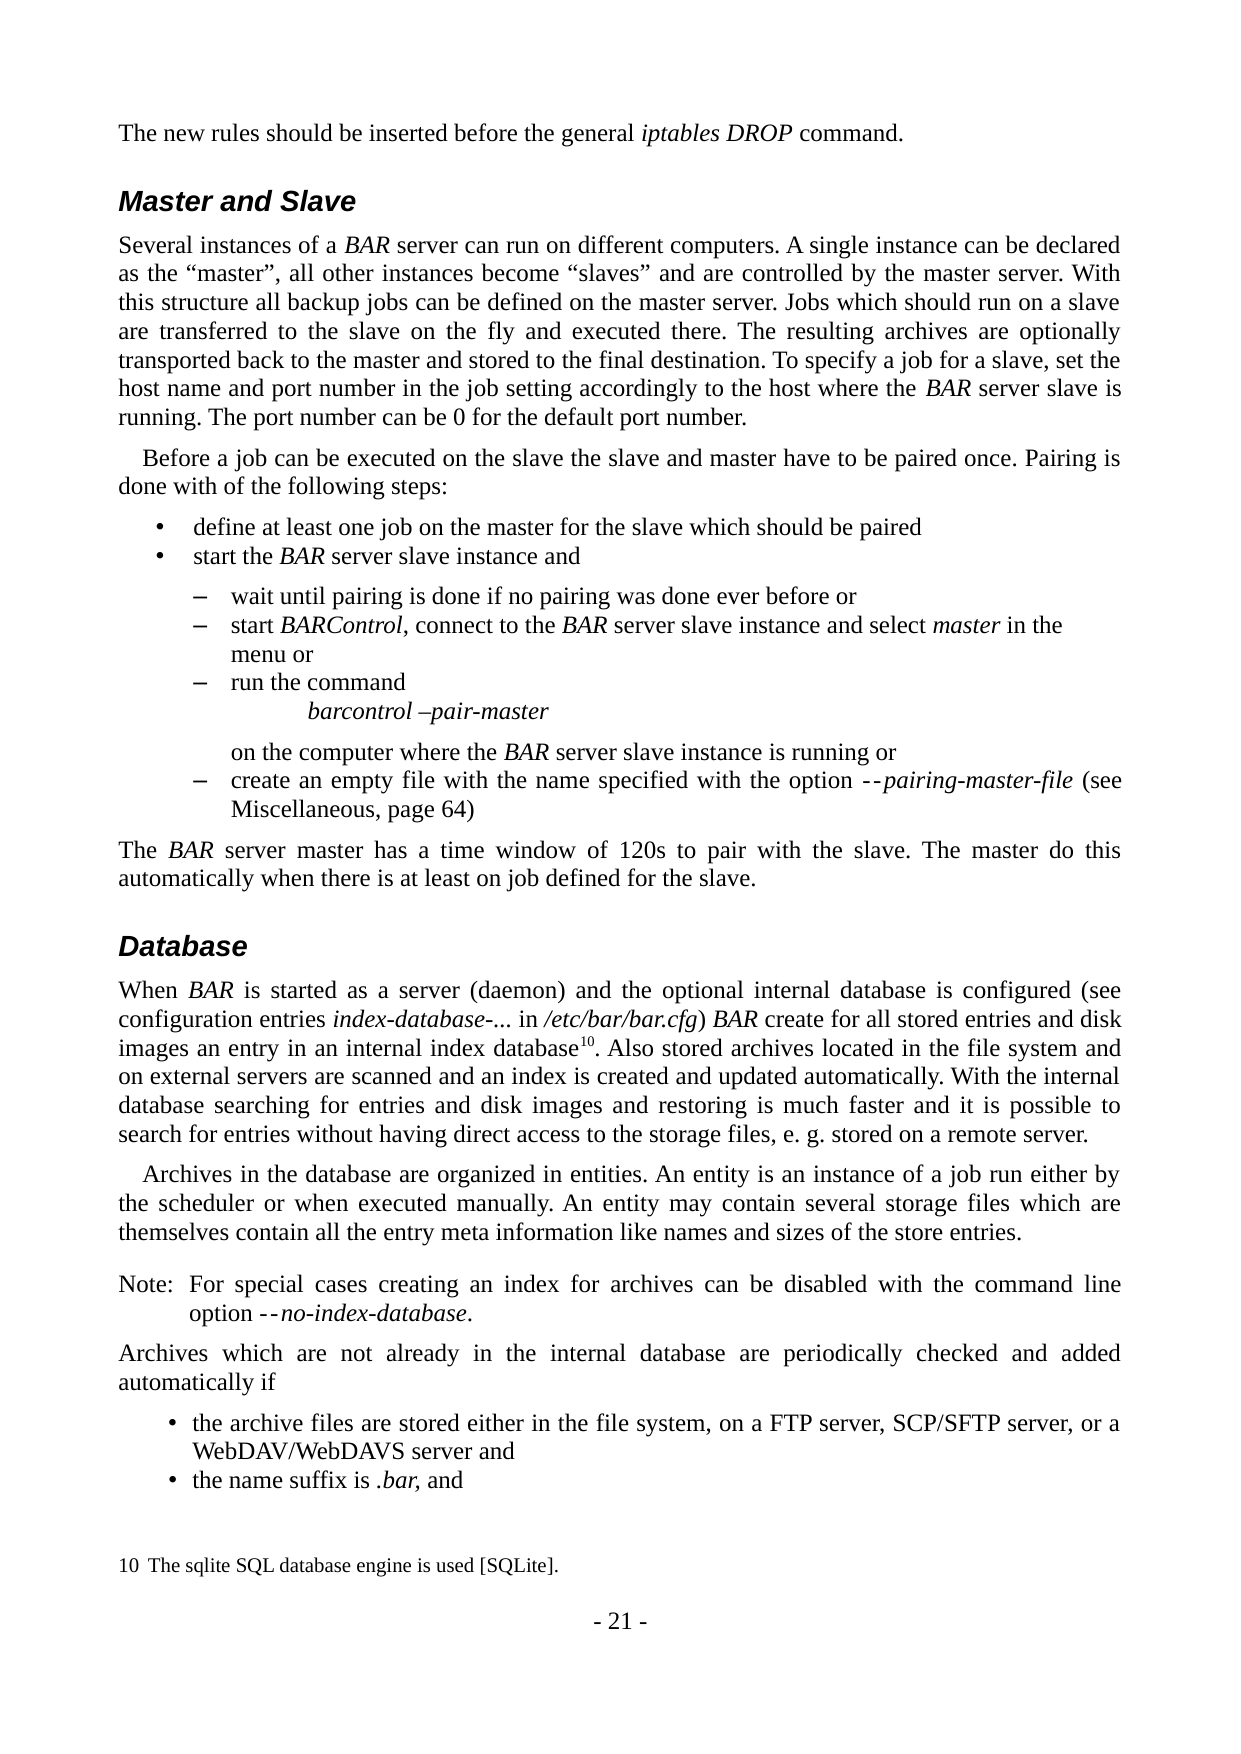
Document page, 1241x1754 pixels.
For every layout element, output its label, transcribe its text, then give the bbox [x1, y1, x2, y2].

list the archive files are stored either in the file system, on a FTP server, SCP/SFTP server, or a WebDAV/WebDAVS server and [168, 1408, 1122, 1465]
list define at least one job on the master for the slave which should be paired [156, 512, 1122, 541]
list wait until pairing is done if no pairing was done ever before or [193, 581, 1122, 610]
subtitle Master and Slave [118, 184, 1122, 217]
subtitle Database [118, 929, 1122, 963]
text When BAR is started as a server (daemon) and the optional internal database is configured (see configuration entries index-database-... in /etc/bar/bar.cfg) BAR create for all stored entries and disk images an entry in an internal index database. Also stored archives located in the file system and on external servers are scanned and an index is created and updated automatically. With the internal database searching for entries and disk images and restoring is much faster and it is possible to search for entries without having direct access to the storage files, e. g. stored on a remote server. [118, 975, 1122, 1148]
list start the BAR server slave instance and [156, 541, 1122, 569]
text Before a job can be executed on the slave the slave and master have to be paired once. Pairing is done with of the following steps: [118, 443, 1122, 500]
text The sqlite SQL database engine is used [SQLite]. [118, 1553, 1122, 1577]
list start BARControl, connect to the BAR server slave instance and select master in the menu or [193, 610, 1122, 667]
text barcontrol –pair-master [159, 696, 1122, 725]
list run the command [193, 667, 1122, 696]
list create an empty file with the name specified with the option ‑‑pairing-master-file (see Miscellaneous, page 63) [193, 766, 1122, 823]
list on the computer where the BAR server slave instance is running or [231, 737, 1122, 766]
text Archives which are not already in the internal database are periodically checked and added automatically if [118, 1338, 1122, 1396]
text Several instances of a BAR server can run on different computers. A single instance can be declared as the “master”, all other instances become “slaves” and are controlled by the master server. With this structure all backup jobs can be defined on the master server. Jobs which should run on a slave are transferred to the slave on the fly and executed there. The resulting archives are optionally transported back to the master and stored to the final destination. To specify a job for a slave, set the host name and port number in the job setting accordingly to the host where the BAR server slave is running. The port number can be 0 for the default port number. [118, 230, 1122, 431]
list the name suffix is .bar, and [168, 1465, 1122, 1494]
text Note: For special cases creating an index for archives can be disabled with the command line option ‑‑no-index-database. [118, 1269, 1122, 1327]
text The new rules should be inserted before the general iptables DROP command. [118, 118, 1122, 147]
text The BAR server master has a time window of 120s to pair with the slave. The master do this automatically when there is at least on job defined for the slave. [118, 835, 1122, 892]
text Archives in the database are organized in entities. An entity is an instance of a job run either by the scheduler or when executed manually. An entity may contain several storage files which are themselves contain all the entry meta information like names and sizes of the store entries. [118, 1159, 1122, 1246]
